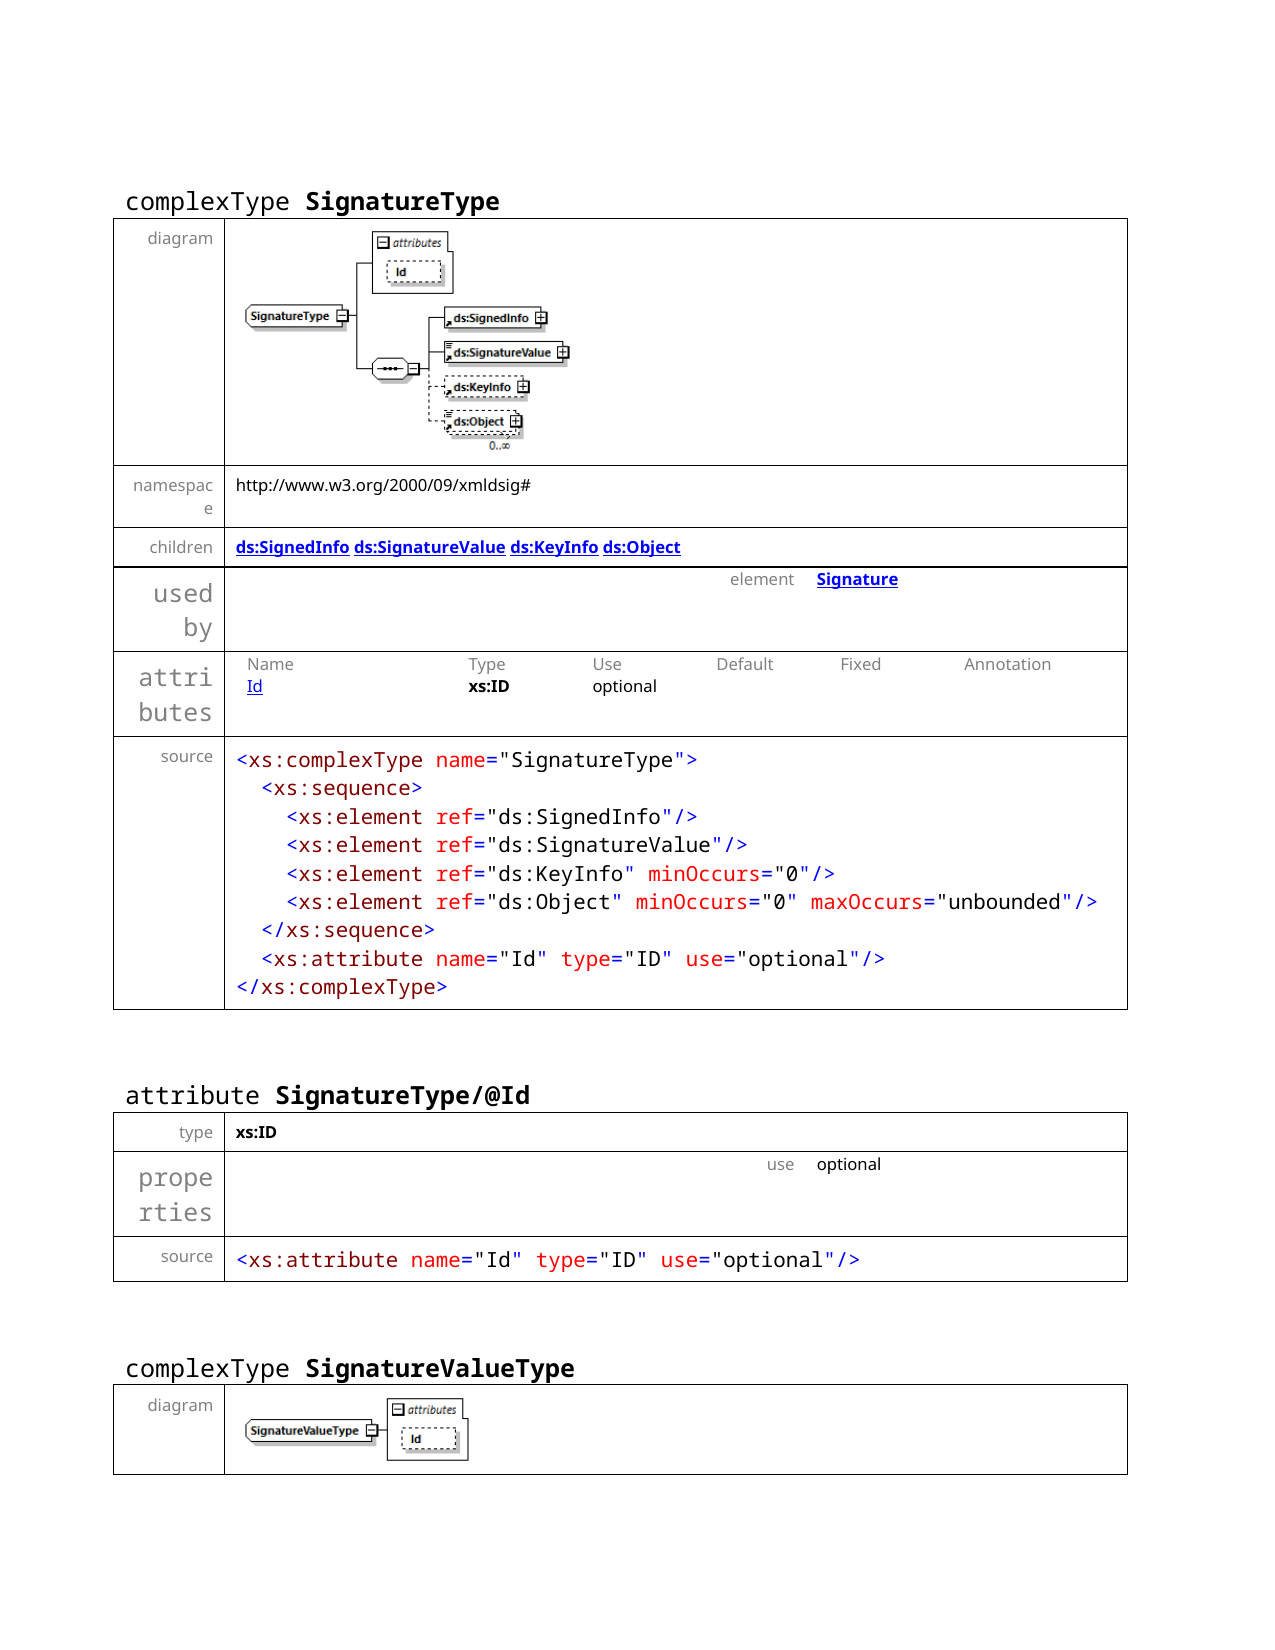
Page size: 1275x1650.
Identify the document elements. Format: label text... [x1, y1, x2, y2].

table_cell properties [114, 1152, 224, 1236]
table_cell optional [581, 675, 705, 698]
table_cell [829, 675, 953, 698]
table_header optional [805, 1152, 1127, 1175]
table_header diagram [114, 1385, 224, 1474]
table_cell <xs:attribute name="Id" type="ID" use="optional"/> [225, 1237, 1127, 1281]
table_header [225, 1385, 1127, 1474]
table_cell source [114, 737, 224, 1009]
table_header [225, 219, 1127, 465]
table_cell source [114, 1237, 224, 1281]
table_cell [705, 675, 829, 698]
table_header element [236, 568, 805, 590]
table_cell [225, 652, 1127, 736]
table_cell [225, 1152, 1127, 1236]
table_cell http://www.w3.org/2000/09/xmldsig# [225, 466, 1127, 527]
table_header use [236, 1152, 805, 1175]
table_header Name [236, 652, 457, 675]
table_cell [953, 675, 1108, 698]
text attribute SignatureType/@Id [125, 1078, 1150, 1112]
table_header Signature [805, 568, 1127, 590]
table_header type [114, 1113, 224, 1151]
table_cell children [114, 528, 224, 566]
table_header Type [457, 652, 581, 675]
table_cell <xs:complexType name="SignatureType"> <xs:sequence> <xs:element ref="ds:SignedInfo"/> <xs:element ref="ds:SignatureValue"/> <xs:element ref="ds:KeyInfo" minOccurs="0"/> <xs:element ref="ds:Object" minOccurs="0" maxOccurs="unbounded"/> </xs:sequence> <xs:attribute name="Id" type="ID" use="optional"/> </xs:complexType> [225, 737, 1127, 1009]
table_header Default [705, 652, 829, 675]
table_cell attributes [114, 652, 224, 736]
text complexType SignatureType [125, 184, 1150, 218]
picture [235, 1393, 479, 1466]
table_header xs:ID [225, 1113, 1127, 1151]
table_cell ds:SignedInfo ds:SignatureValue ds:KeyInfo ds:Object [225, 528, 1127, 566]
picture [235, 227, 578, 457]
table_header diagram [114, 219, 224, 465]
table_header Use [581, 652, 705, 675]
table_cell namespace [114, 466, 224, 527]
text complexType SignatureValueType [125, 1350, 1150, 1384]
table_cell Id [236, 675, 457, 698]
table_header Fixed [829, 652, 953, 675]
table_cell [225, 568, 1127, 651]
table_cell used by [114, 568, 224, 651]
table_header Annotation [953, 652, 1108, 675]
table_cell xs:ID [457, 675, 581, 698]
